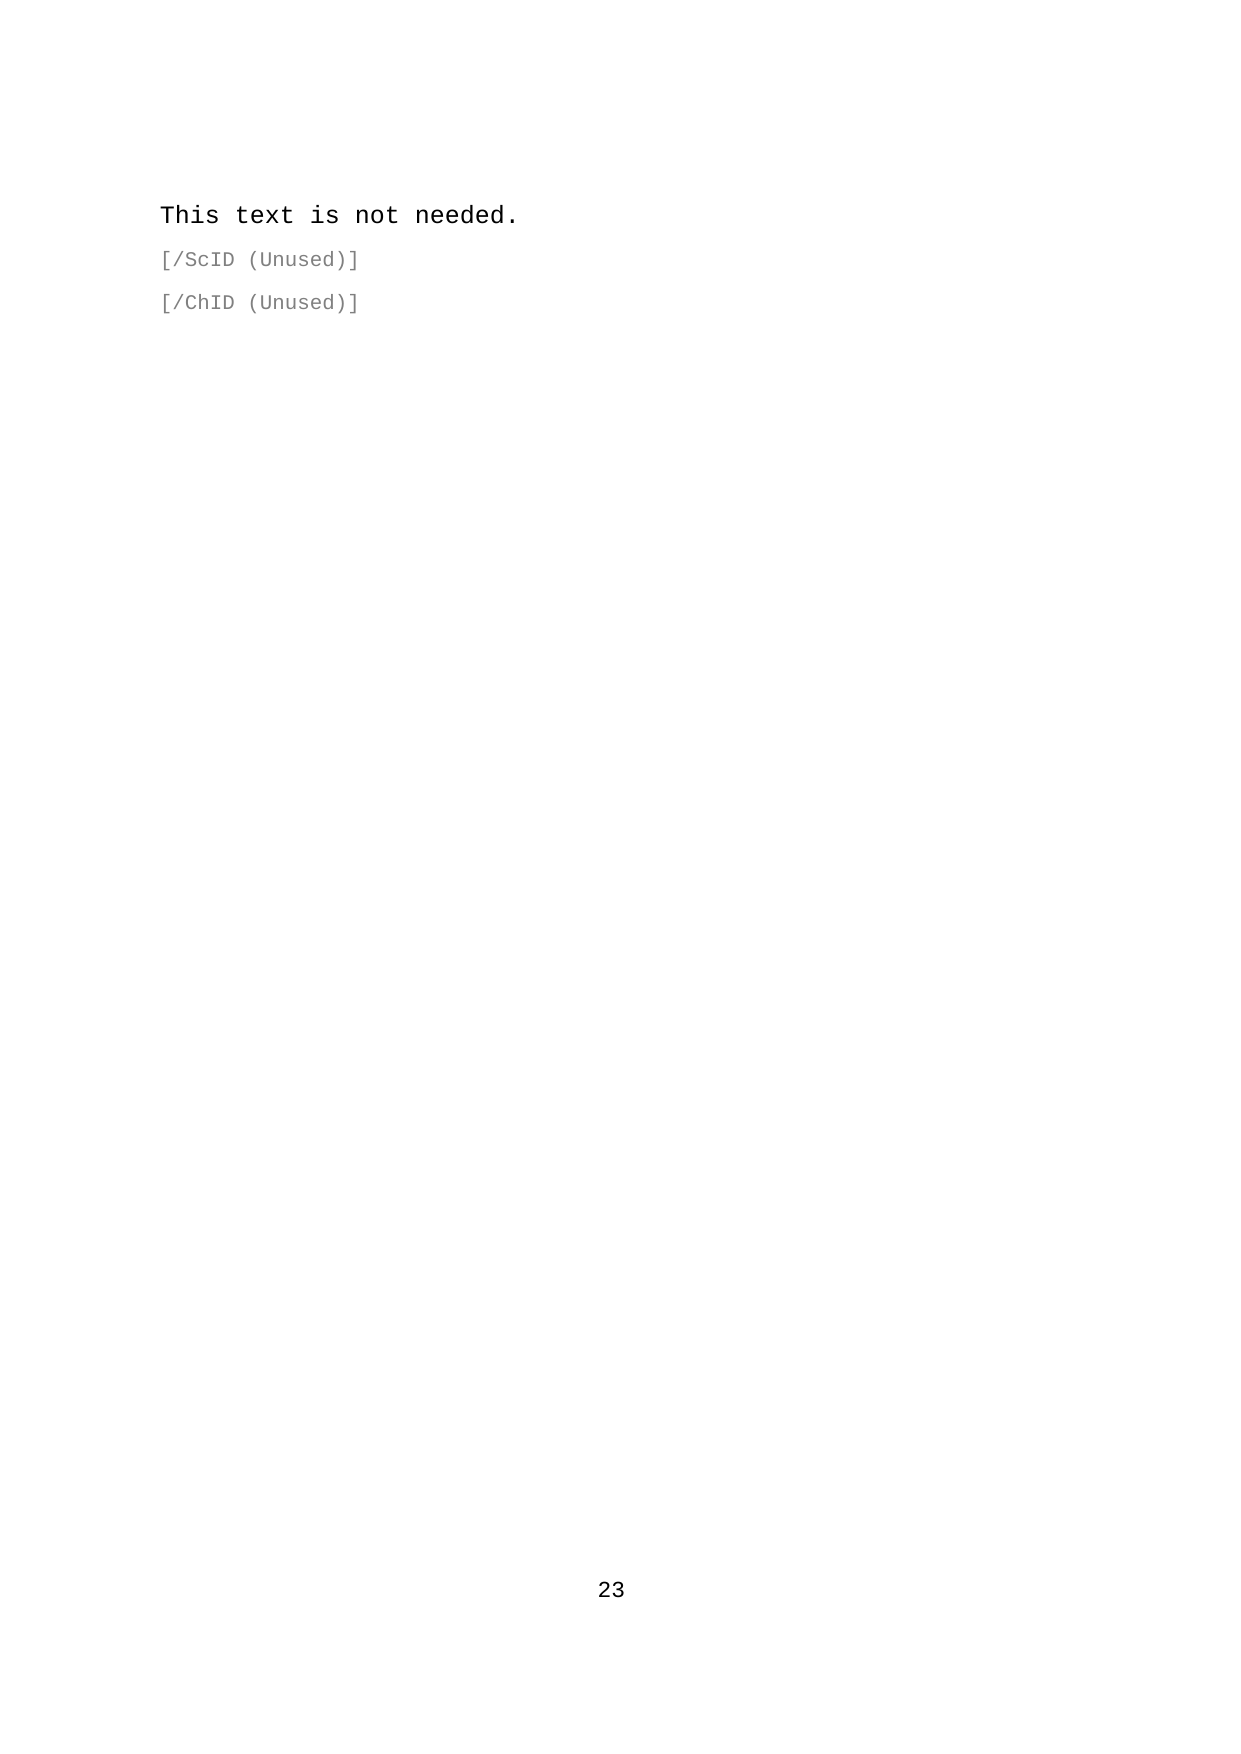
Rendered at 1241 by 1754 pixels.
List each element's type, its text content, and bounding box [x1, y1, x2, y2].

text This text is not needed. [159, 189, 1063, 232]
text [/ScID (Unused)] [159, 232, 1063, 275]
text [/ChID (Unused)] [159, 275, 1063, 318]
